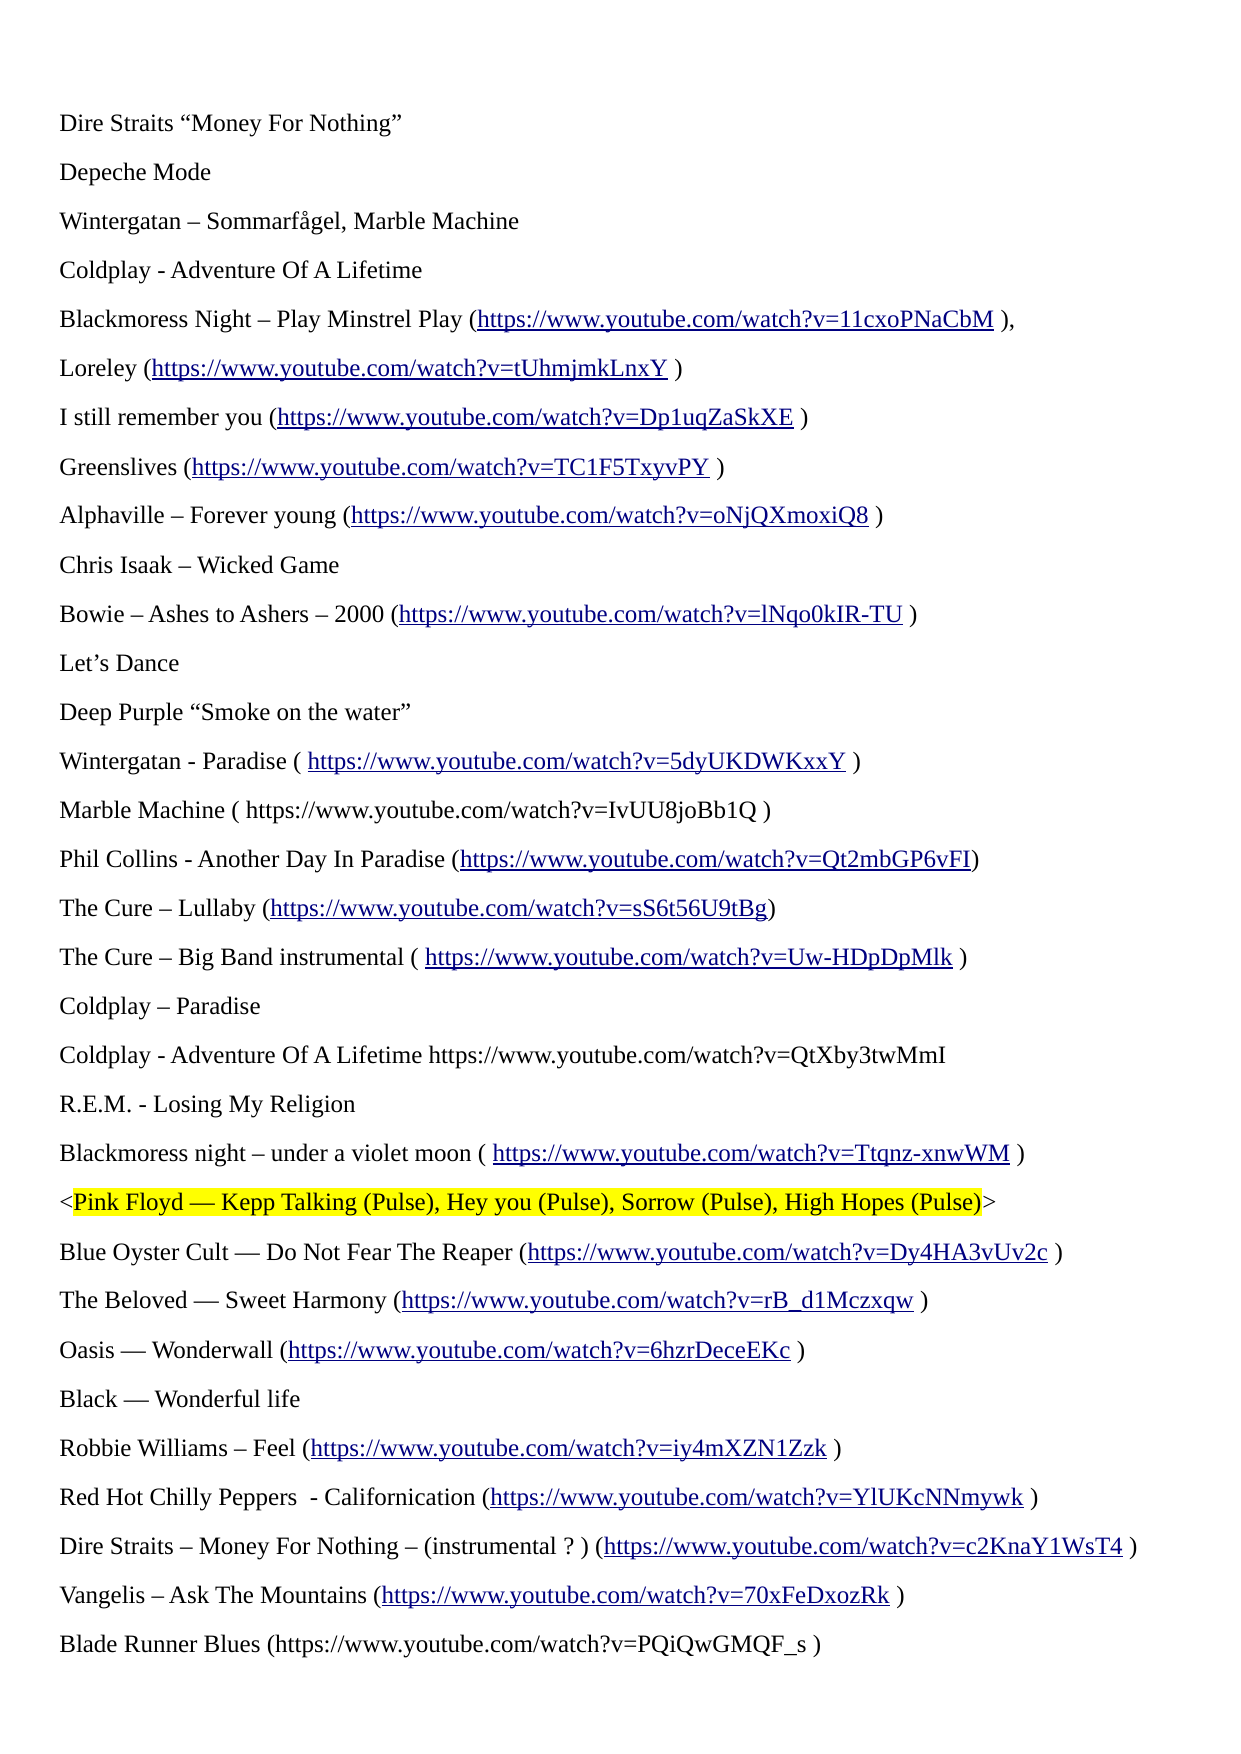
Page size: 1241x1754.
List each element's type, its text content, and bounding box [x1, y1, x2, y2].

text Marble Machine ( https://www.youtube.com/watch?v=IvUU8joBb1Q ) [59, 795, 1181, 824]
text Blackmoress night – under a violet moon ( https://www.youtube.com/watch?v=Ttqnz-xnwWM ) [59, 1138, 1181, 1167]
text Greenslives (https://www.youtube.com/watch?v=TC1F5TxyvPY ) [59, 452, 1181, 480]
text Coldplay - Adventure Of A Lifetime https://www.youtube.com/watch?v=QtXby3twMmI [59, 1040, 1181, 1069]
text Deep Purple “Smoke on the water” [59, 697, 1181, 726]
text Wintergatan – Sommarfågel, Marble Machine [59, 206, 1181, 235]
text Dire Straits “Money For Nothing” [59, 108, 1181, 137]
text Phil Collins - Another Day In Paradise (https://www.youtube.com/watch?v=Qt2mbGP6vFI) [59, 844, 1181, 873]
text Let’s Dance [59, 648, 1181, 677]
text I still remember you (https://www.youtube.com/watch?v=Dp1uqZaSkXE ) [59, 402, 1181, 431]
text Depeche Mode [59, 157, 1181, 186]
text R.E.M. - Losing My Religion [59, 1089, 1181, 1118]
text Chris Isaak – Wicked Game [59, 550, 1181, 578]
text Coldplay – Paradise [59, 991, 1181, 1020]
text Red Hot Chilly Peppers - Californication (https://www.youtube.com/watch?v=YlUKcNNmywk ) [59, 1482, 1181, 1511]
text The Cure – Big Band instrumental ( https://www.youtube.com/watch?v=Uw-HDpDpMlk ) [59, 942, 1181, 971]
text Blackmoress Night – Play Minstrel Play (https://www.youtube.com/watch?v=11cxoPNaCbM ), [59, 304, 1181, 333]
text Blue Oyster Cult — Do Not Fear The Reaper (https://www.youtube.com/watch?v=Dy4HA3vUv2c ) [59, 1237, 1181, 1265]
text Dire Straits – Money For Nothing – (instrumental ? ) (https://www.youtube.com/watch?v=c2KnaY1WsT4 ) [59, 1531, 1181, 1560]
text Alphaville – Forever young (https://www.youtube.com/watch?v=oNjQXmoxiQ8 ) [59, 501, 1181, 529]
text Wintergatan - Paradise ( https://www.youtube.com/watch?v=5dyUKDWKxxY ) [59, 746, 1181, 775]
text <Pink Floyd — Kepp Talking (Pulse), Hey you (Pulse), Sorrow (Pulse), High Hopes (Pulse)> [59, 1187, 1181, 1216]
text Robbie Williams – Feel (https://www.youtube.com/watch?v=iy4mXZN1Zzk ) [59, 1433, 1181, 1462]
text Vangelis – Ask The Mountains (https://www.youtube.com/watch?v=70xFeDxozRk ) [59, 1580, 1181, 1609]
text Black — Wonderful life [59, 1384, 1181, 1412]
text The Beloved — Sweet Harmony (https://www.youtube.com/watch?v=rB_d1Mczxqw ) [59, 1286, 1181, 1314]
text Coldplay - Adventure Of A Lifetime [59, 255, 1181, 284]
text Bowie – Ashes to Ashers – 2000 (https://www.youtube.com/watch?v=lNqo0kIR-TU ) [59, 599, 1181, 627]
text Loreley (https://www.youtube.com/watch?v=tUhmjmkLnxY ) [59, 353, 1181, 382]
text Blade Runner Blues (https://www.youtube.com/watch?v=PQiQwGMQF_s ) [59, 1629, 1181, 1658]
text Oasis — Wonderwall (https://www.youtube.com/watch?v=6hzrDeceEKc ) [59, 1335, 1181, 1363]
text The Cure – Lullaby (https://www.youtube.com/watch?v=sS6t56U9tBg) [59, 893, 1181, 922]
